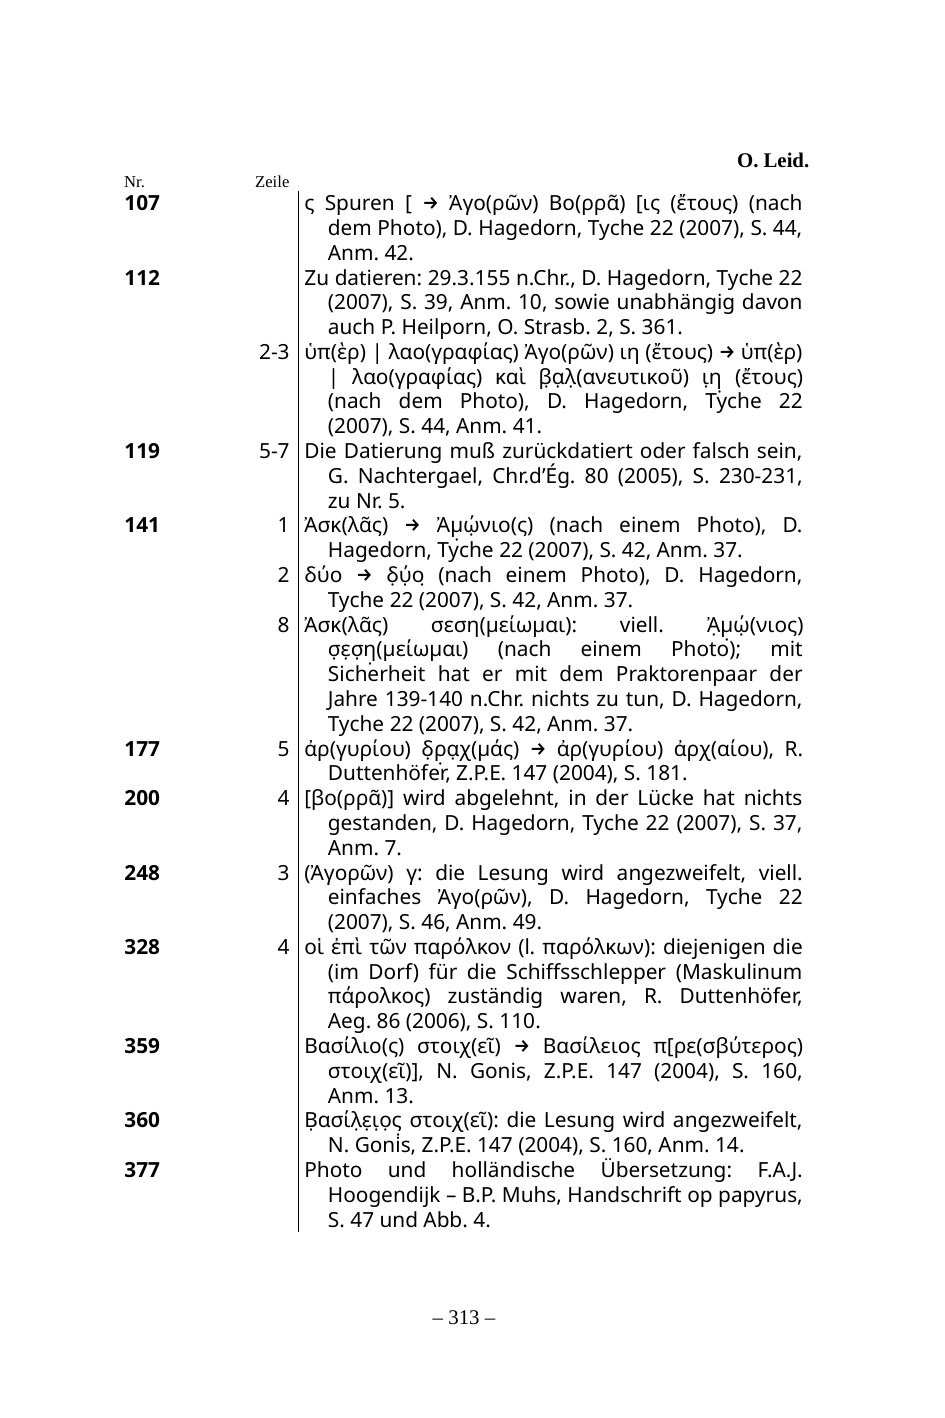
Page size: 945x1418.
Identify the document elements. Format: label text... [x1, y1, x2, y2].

table_cell 359 [118, 1034, 298, 1108]
table_cell 8 [118, 612, 298, 736]
table_cell 1 [207, 513, 298, 563]
table_cell ς Spuren [ → Ἀγο(ρῶν) Βο(ρρᾶ) [ις (ἔτους) (nach dem Photo), D. Hagedorn, Tyche 22 (2007), S. 44, Anm. 42. [299, 191, 809, 265]
table_cell [βο(ρρᾶ)] wird abgelehnt, in der Lücke hat nichts gestanden, D. Hagedorn, Tyche 22 (2007), S. 37, Anm. 7. [299, 786, 809, 860]
table_cell 5 [207, 736, 298, 786]
table_cell Ἀσκ(λᾶς) → Ἀμ̣ώ̣νιο(ς) (nach einem Photo), D. Hagedorn, Tyche 22 (2007), S. 42, Anm. 37. [299, 513, 809, 563]
table_cell 177 [118, 736, 207, 786]
table_cell 377 [118, 1158, 298, 1232]
table_cell 328 [118, 935, 207, 1034]
table_cell Βασίλιο(ς) στοιχ(εῖ) → Βασίλειος π[ρε(σβύτερος) στοιχ(εῖ)], N. Gonis, Z.P.E. 147 (2004), S. 160, Anm. 13. [299, 1034, 809, 1108]
table_cell Die Datierung muß zurückdatiert oder falsch sein, G. Nachtergael, Chr.d’Ég. 80 (2005), S. 230-231, zu Nr. 5. [299, 439, 809, 513]
table_cell 360 [118, 1108, 298, 1158]
table_cell ὑπ(ὲρ) | λαο(γραφίας) Ἀγο(ρῶν) ιη (ἔτους) → ὑπ(ὲρ) | λαο(γραφίας) καὶ β̣α̣λ̣(ανευτικοῦ) ι̣η̣ (ἔτους) (nach dem Photo), D. Hagedorn, Tyche 22 (2007), S. 44, Anm. 41. [299, 340, 809, 439]
table_cell 5-7 [207, 439, 298, 513]
table_cell 119 [118, 439, 207, 513]
table_cell 2 [118, 563, 298, 612]
table_cell 141 [118, 513, 207, 563]
table_cell δύο → δ̣ύ̣ο̣ (nach einem Photo), D. Hagedorn, Tyche 22 (2007), S. 42, Anm. 37. [299, 563, 809, 612]
table_cell 112 [118, 265, 298, 339]
table_cell 4 [207, 786, 298, 860]
table_cell Β̣ασίλ̣ε̣ι̣ο̣ς̣ στοιχ(εῖ): die Lesung wird angezweifelt, N. Gonis, Z.P.E. 147 (2004), S. 160, Anm. 14. [299, 1108, 809, 1158]
table_cell 3 [207, 860, 298, 934]
table_cell 107 [118, 191, 298, 265]
table_cell Ἀσκ(λᾶς) σεση(μείωμαι): viell. Ἀ̣μ̣ώ̣(νιος) σ̣ε̣σ̣η̣(μείωμαι) (nach einem Photo); mit Sicherheit hat er mit dem Praktorenpaar der Jahre 139-140 n.Chr. nichts zu tun, D. Hagedorn, Tyche 22 (2007), S. 42, Anm. 37. [299, 612, 809, 736]
table_cell Zu datieren: 29.3.155 n.Chr., D. Hagedorn, Tyche 22 (2007), S. 39, Anm. 10, sowie unabhängig davon auch P. Heilporn, O. Strasb. 2, S. 361. [299, 265, 809, 339]
table_cell 248 [118, 860, 207, 934]
table_cell (Ἀγορῶν) γ: die Lesung wird angezweifelt, viell. einfaches Ἀγο(ρῶν), D. Hagedorn, Tyche 22 (2007), S. 46, Anm. 49. [299, 860, 809, 934]
table_cell οἱ ἐπὶ τῶν παρόλκον (l. παρόλκων): diejenigen die (im Dorf) für die Schiffsschlepper (Maskulinum πάρολκος) zuständig waren, R. Duttenhöfer, Aeg. 86 (2006), S. 110. [299, 935, 809, 1034]
table_cell 4 [207, 935, 298, 1034]
table_cell 2-3 [118, 340, 298, 439]
table_cell 200 [118, 786, 207, 860]
table_cell Photo und holländische Übersetzung: F.A.J. Hoogendijk – B.P. Muhs, Handschrift op papyrus, S. 47 und Abb. 4. [299, 1158, 809, 1232]
table_cell ἀρ(γυρίου) δ̣ρ̣α̣χ(μάς) → ἀρ(γυρίου) ἀρχ(αίου), R. Duttenhöfer, Z.P.E. 147 (2004), S. 181. [299, 736, 809, 786]
